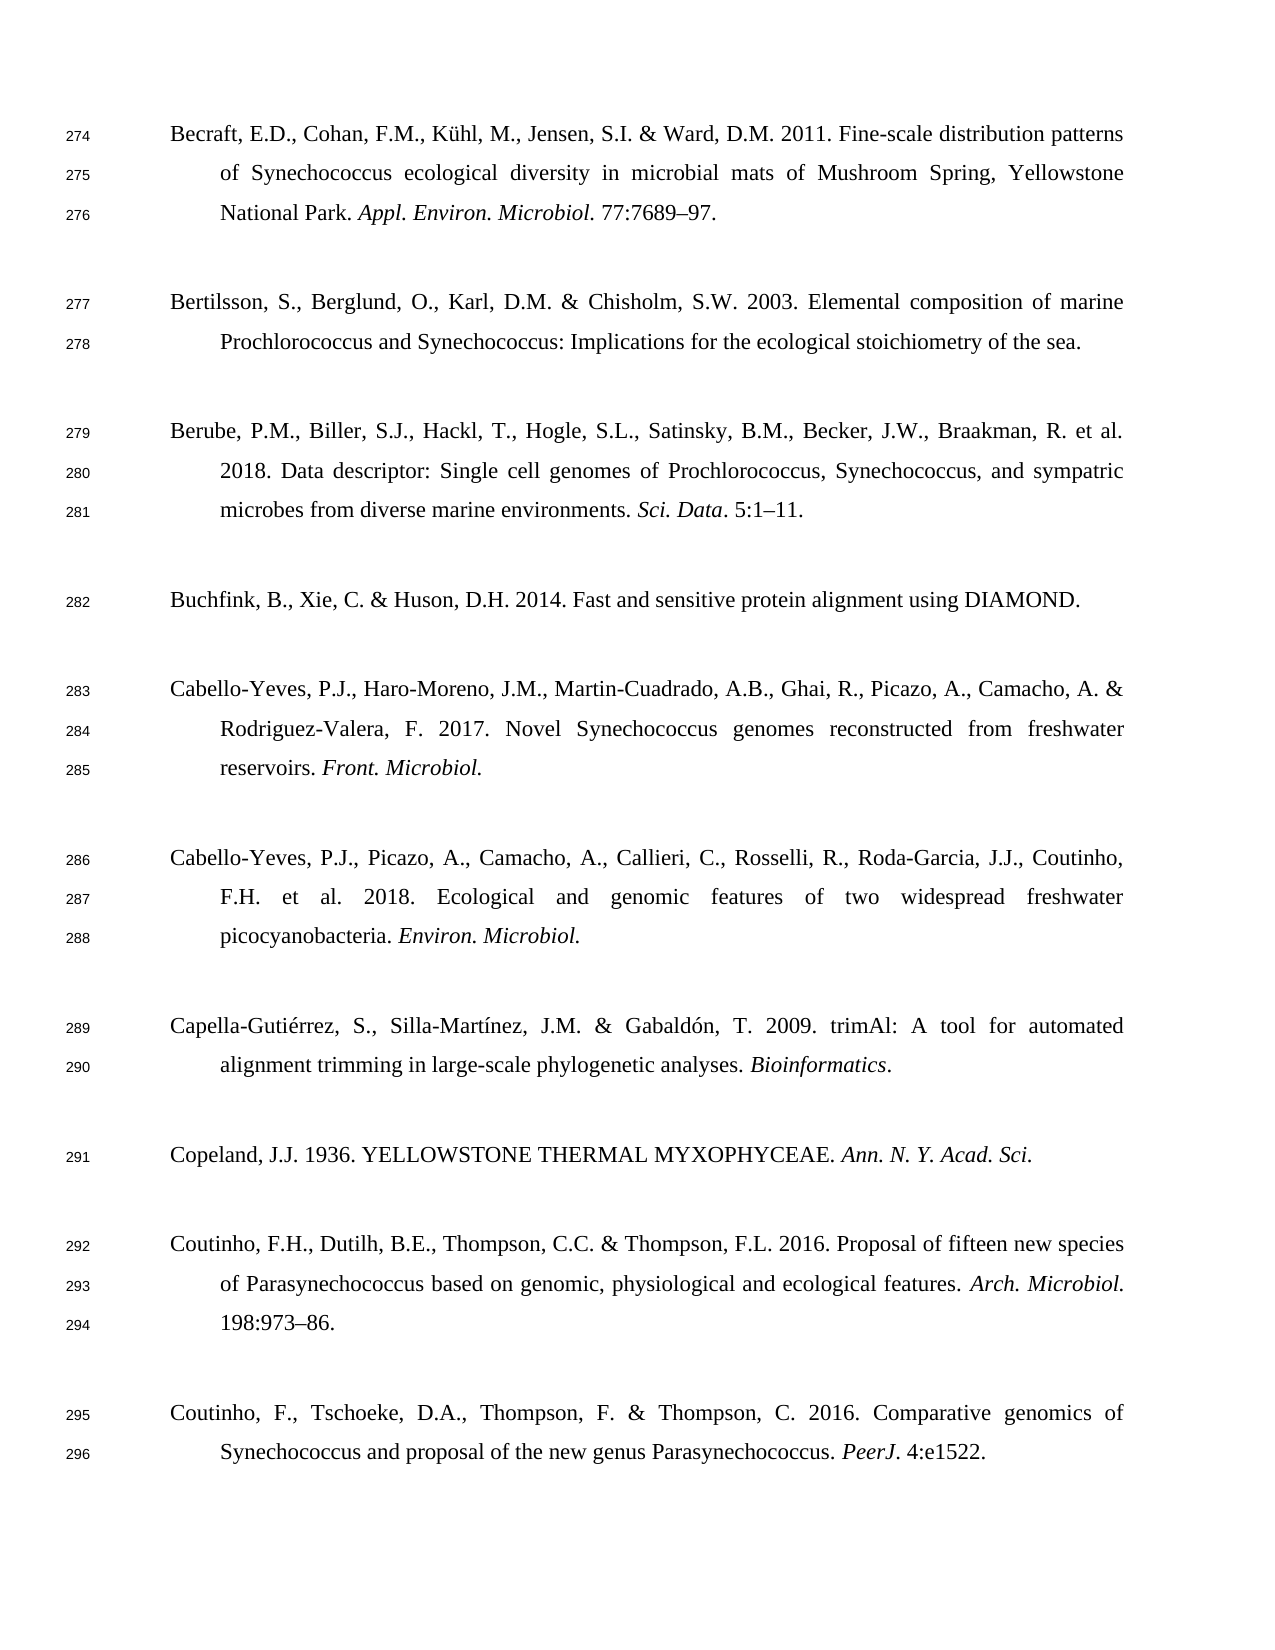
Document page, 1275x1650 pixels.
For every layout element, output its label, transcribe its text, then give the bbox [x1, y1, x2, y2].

text Becraft, E.D., Cohan, F.M., Kühl, M., Jensen, S.I. & Ward, D.M. 2011. Fine-scale distribution patterns of Synechococcus ecological diversity in microbial mats of Mushroom Spring, Yellowstone National Park. Appl. Environ. Microbiol. 77:7689–97. [170, 120, 1125, 225]
text Coutinho, F.H., Dutilh, B.E., Thompson, C.C. & Thompson, F.L. 2016. Proposal of fifteen new species of Parasynechococcus based on genomic, physiological and ecological features. Arch. Microbiol. 198:973–86. [170, 1231, 1125, 1336]
text Cabello-Yeves, P.J., Haro-Moreno, J.M., Martin-Cuadrado, A.B., Ghai, R., Picazo, A., Camacho, A. & Rodriguez-Valera, F. 2017. Novel Synechococcus genomes reconstructed from freshwater reservoirs. Front. Microbiol. [170, 675, 1125, 781]
text Bertilsson, S., Berglund, O., Karl, D.M. & Chisholm, S.W. 2003. Elemental composition of marine Prochlorococcus and Synechococcus: Implications for the ecological stoichiometry of the sea. [170, 288, 1125, 354]
text Copeland, J.J. 1936. YELLOWSTONE THERMAL MYXOPHYCEAE. Ann. N. Y. Acad. Sci. [170, 1141, 1125, 1167]
text Buchfink, B., Xie, C. & Huson, D.H. 2014. Fast and sensitive protein alignment using DIAMOND. [170, 586, 1125, 612]
text Berube, P.M., Biller, S.J., Hackl, T., Hogle, S.L., Satinsky, B.M., Becker, J.W., Braakman, R. et al. 2018. Data descriptor: Single cell genomes of Prochlorococcus, Synechococcus, and sympatric microbes from diverse marine environments. Sci. Data. 5:1–11. [170, 417, 1125, 523]
text Cabello-Yeves, P.J., Picazo, A., Camacho, A., Callieri, C., Rosselli, R., Roda-Garcia, J.J., Coutinho, F.H. et al. 2018. Ecological and genomic features of two widespread freshwater picocyanobacteria. Environ. Microbiol. [170, 844, 1125, 949]
text Coutinho, F., Tschoeke, D.A., Thompson, F. & Thompson, C. 2016. Comparative genomics of Synechococcus and proposal of the new genus Parasynechococcus. PeerJ. 4:e1522. [170, 1399, 1125, 1465]
text Capella-Gutiérrez, S., Silla-Martínez, J.M. & Gabaldón, T. 2009. trimAl: A tool for automated alignment trimming in large-scale phylogenetic analyses. Bioinformatics. [170, 1012, 1125, 1078]
